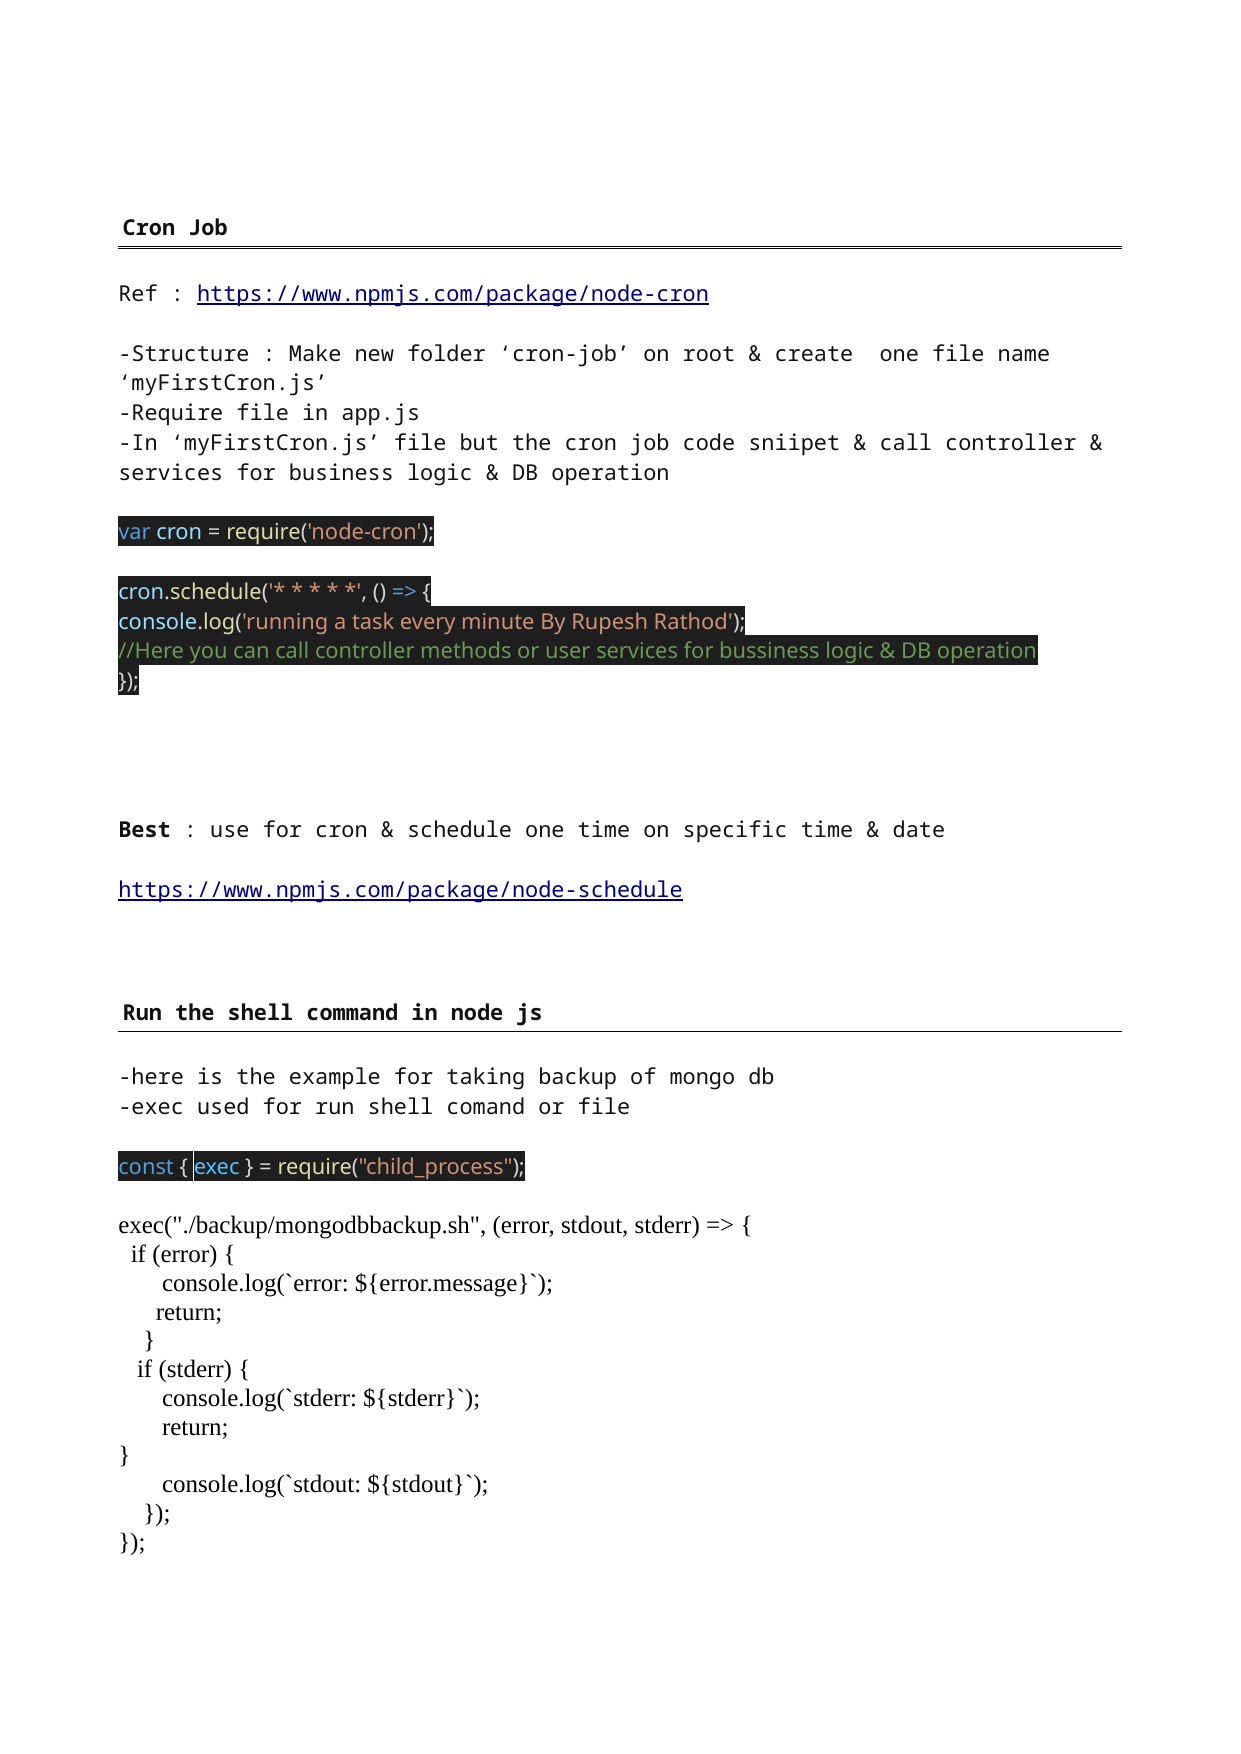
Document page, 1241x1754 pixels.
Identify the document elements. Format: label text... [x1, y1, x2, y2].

text -Structure : Make new folder ‘cron-job’ on root & create one file name ‘myFirstCron.js’ [118, 338, 1122, 397]
text } [118, 1325, 1122, 1354]
text } [118, 1440, 1122, 1469]
text -Require file in app.js [118, 397, 1122, 427]
text https://www.npmjs.com/package/node-schedule [118, 874, 1122, 903]
text exec("./backup/mongodbbackup.sh", (error, stdout, stderr) => { [118, 1210, 1122, 1239]
text console.log('running a task every minute By Rupesh Rathod'); [118, 606, 1122, 635]
text Run the shell command in node js [118, 993, 1122, 1031]
text return; [118, 1412, 1122, 1440]
text }); [118, 665, 1122, 695]
text -In ‘myFirstCron.js’ file but the cron job code sniipet & call controller & services for business logic & DB operation [118, 427, 1122, 487]
text -exec used for run shell comand or file [118, 1091, 1122, 1121]
text //Here you can call controller methods or user services for bussiness logic & DB operation [118, 635, 1122, 665]
text console.log(`error: ${error.message}`); [118, 1268, 1122, 1297]
text Ref : https://www.npmjs.com/package/node-cron [118, 278, 1122, 308]
text if (stderr) { [118, 1354, 1122, 1383]
text Cron Job [118, 207, 1122, 246]
text Best : use for cron & schedule one time on specific time & date [118, 814, 1122, 844]
text }); [118, 1498, 1122, 1527]
text var cron = require('node-cron'); [118, 516, 1122, 546]
text console.log(`stdout: ${stdout}`); [118, 1469, 1122, 1498]
text console.log(`stderr: ${stderr}`); [118, 1383, 1122, 1412]
text }); [118, 1527, 1122, 1555]
text return; [118, 1297, 1122, 1325]
text cron.schedule('* * * * *', () => { [118, 576, 1122, 606]
text const { exec } = require("child_process"); [118, 1151, 1122, 1181]
text if (error) { [118, 1239, 1122, 1268]
text -here is the example for taking backup of mongo db [118, 1061, 1122, 1091]
